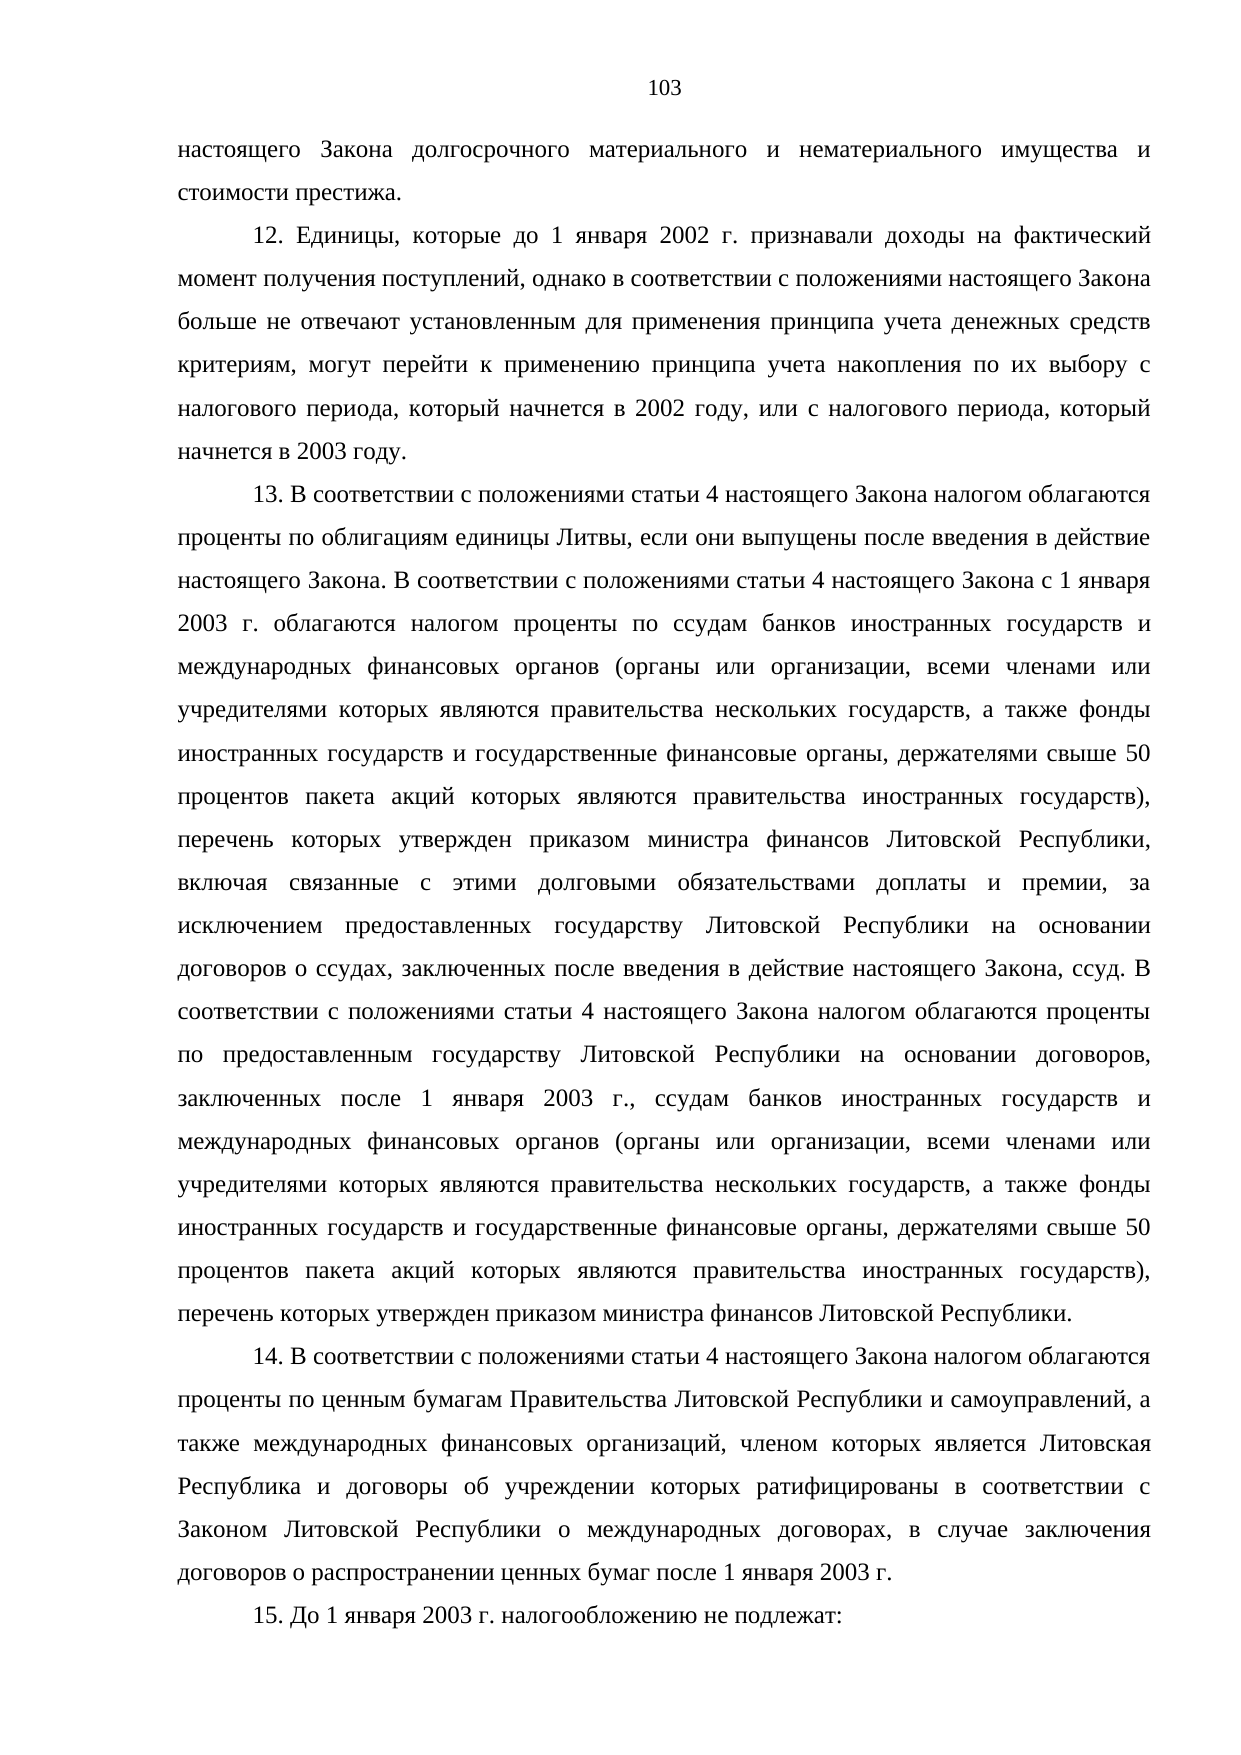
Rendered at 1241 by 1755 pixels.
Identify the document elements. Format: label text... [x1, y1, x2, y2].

text 14. В соответствии с положениями статьи 4 настоящего Закона налогом облагаются проценты по ценным бумагам Правительства Литовской Республики и самоуправлений, а также международных финансовых организаций, членом которых является Литовская Республика и договоры об учреждении которых ратифицированы в соответствии с Законом Литовской Республики о международных договорах, в случае заключения договоров о распространении ценных бумаг после 1 января 2003 г. [177, 1341, 1152, 1586]
text 13. В соответствии с положениями статьи 4 настоящего Закона налогом облагаются проценты по облигациям единицы Литвы, если они выпущены после введения в действие настоящего Закона. В соответствии с положениями статьи 4 настоящего Закона с 1 января 2003 г. облагаются налогом проценты по ссудам банков иностранных государств и международных финансовых органов (органы или организации, всеми членами или учредителями которых являются правительства нескольких государств, а также фонды иностранных государств и государственные финансовые органы, держателями свыше 50 процентов пакета акций которых являются правительства иностранных государств), перечень которых утвержден приказом министра финансов Литовской Республики, включая связанные с этими долговыми обязательствами доплаты и премии, за исключением предоставленных государству Литовской Республики на основании договоров о ссудах, заключенных после введения в действие настоящего Закона, ссуд. В соответствии с положениями статьи 4 настоящего Закона налогом облагаются проценты по предоставленным государству Литовской Республики на основании договоров, заключенных после 1 января 2003 г., ссудам банков иностранных государств и международных финансовых органов (органы или организации, всеми членами или учредителями которых являются правительства нескольких государств, а также фонды иностранных государств и государственные финансовые органы, держателями свыше 50 процентов пакета акций которых являются правительства иностранных государств), перечень которых утвержден приказом министра финансов Литовской Республики. [177, 479, 1152, 1327]
text 12. Единицы, которые до 1 января 2002 г. признавали доходы на фактический момент получения поступлений, однако в соответствии с положениями настоящего Закона больше не отвечают установленным для применения принципа учета денежных средств критериям, могут перейти к применению принципа учета накопления по их выбору с налогового периода, который начнется в 2002 году, или с налогового периода, который начнется в 2003 году. [177, 220, 1152, 464]
text настоящего Закона долгосрочного материального и нематериального имущества и стоимости престижа. [177, 134, 1152, 206]
text 15. До 1 января 2003 г. налогообложению не подлежат: [177, 1600, 1152, 1629]
